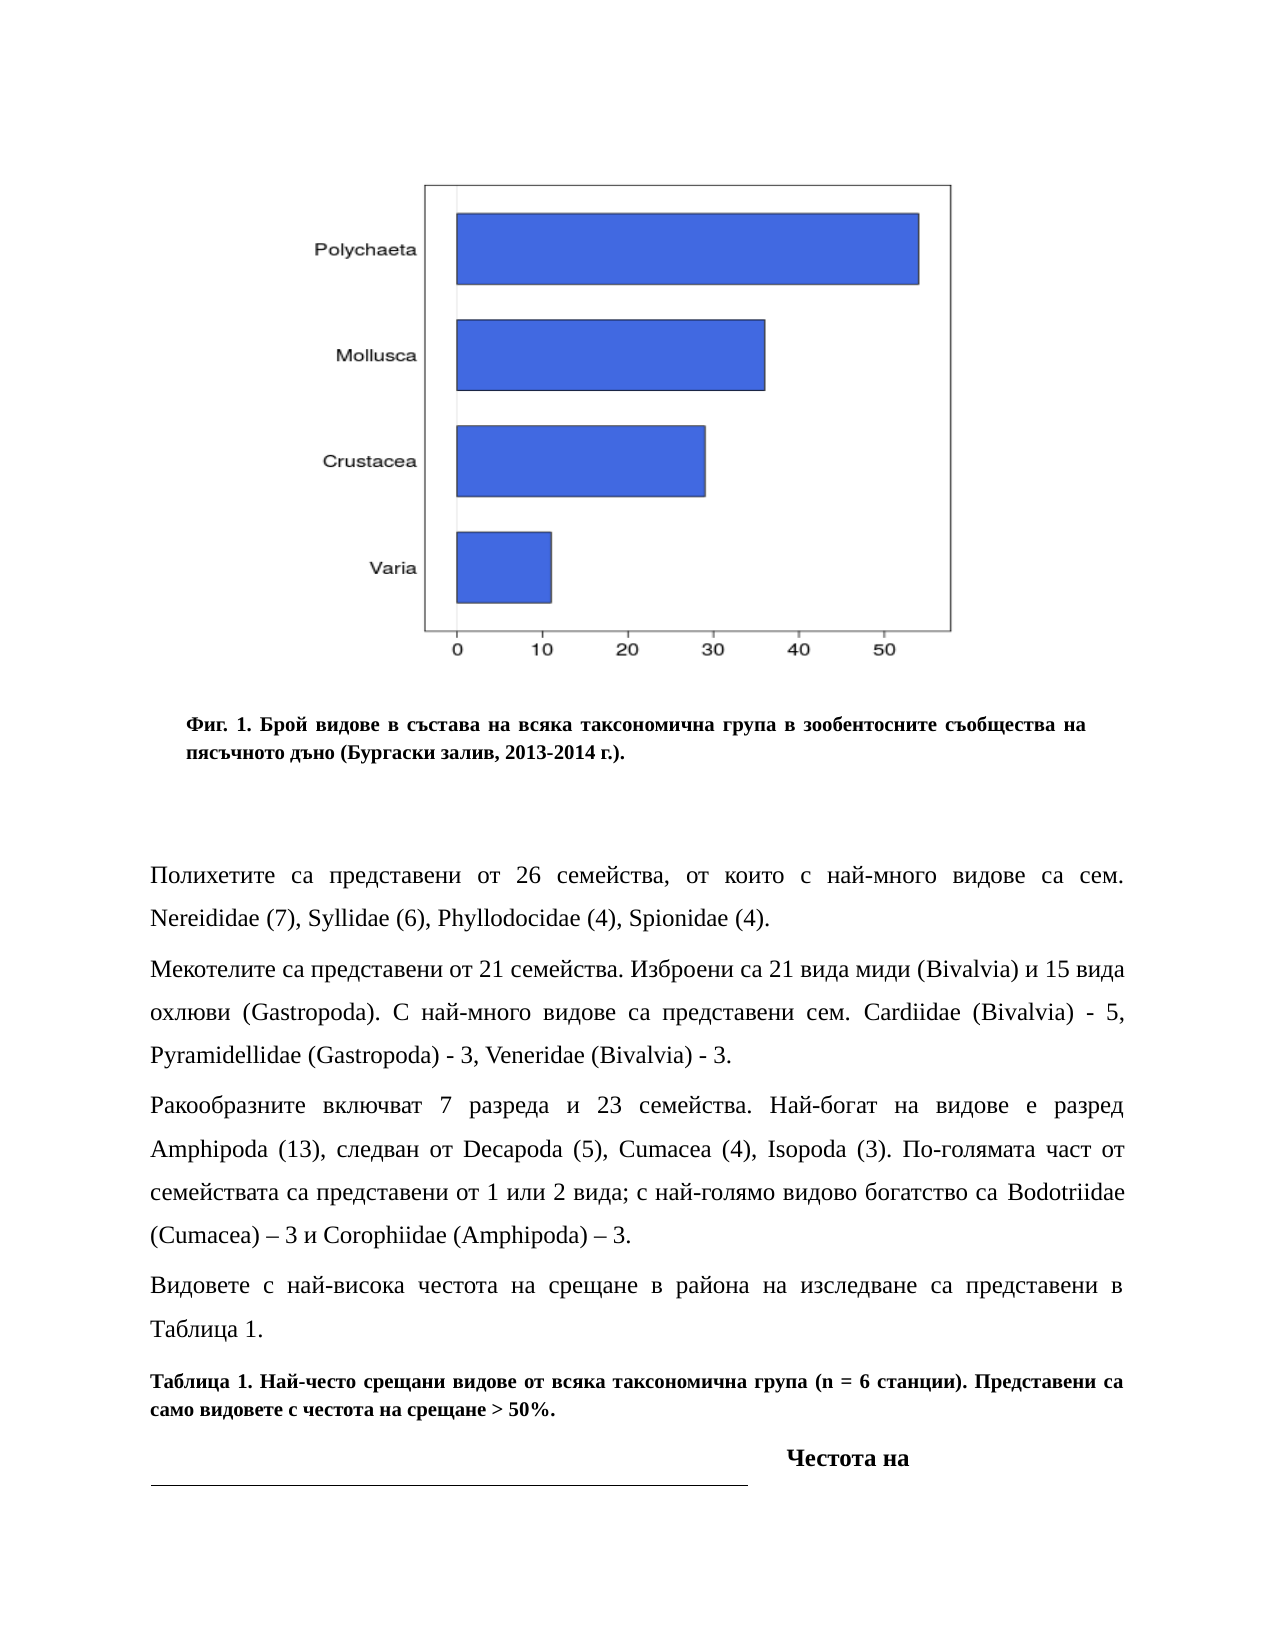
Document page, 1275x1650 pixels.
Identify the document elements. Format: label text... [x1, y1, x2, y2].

text Фиг. 1. Брой видове в състава на всяка таксономична група в зообентосните съобщества на пясъчното дъно (Бургаски залив, 2013-2014 г.). [186, 682, 1087, 764]
text Видовете с най-висока честота на срещане в района на изследване са представени в Таблица 1. [150, 1271, 1125, 1342]
text Ракообразните включват 7 разреда и 23 семейства. Най-богат на видове е разред Amphipoda (13), следван от Decapoda (5), Cumacea (4), Isopoda (3). По-голямата част от семействата са представени от 1 или 2 вида; с най-голямо видово богатство са Bodotriidae (Cumacea) – 3 и Corophiidae (Amphipoda) – 3. [150, 1091, 1125, 1249]
table_header Честота на [748, 1437, 948, 1485]
text Таблица 1. Най-често срещани видове от всяка таксономична група (n = 6 станции). Представени са само видовете с честота на срещане > 50%. [150, 1369, 1125, 1421]
text Мекотелите са представени от 21 семейства. Изброени са 21 вида миди (Bivalvia) и 15 вида охлюви (Gastropoda). С най-много видове са представени сем. Cardiidae (Bivalvia) - 5, Pyramidellidae (Gastropoda) - 3, Veneridae (Bivalvia) - 3. [150, 954, 1125, 1069]
text Полихетите са представени от 26 семейства, от които с най-много видове са сем. Nereididae (7), Syllidae (6), Phyllodocidae (4), Spionidae (4). [150, 860, 1125, 932]
table_header [151, 1437, 748, 1485]
picture [288, 154, 985, 682]
